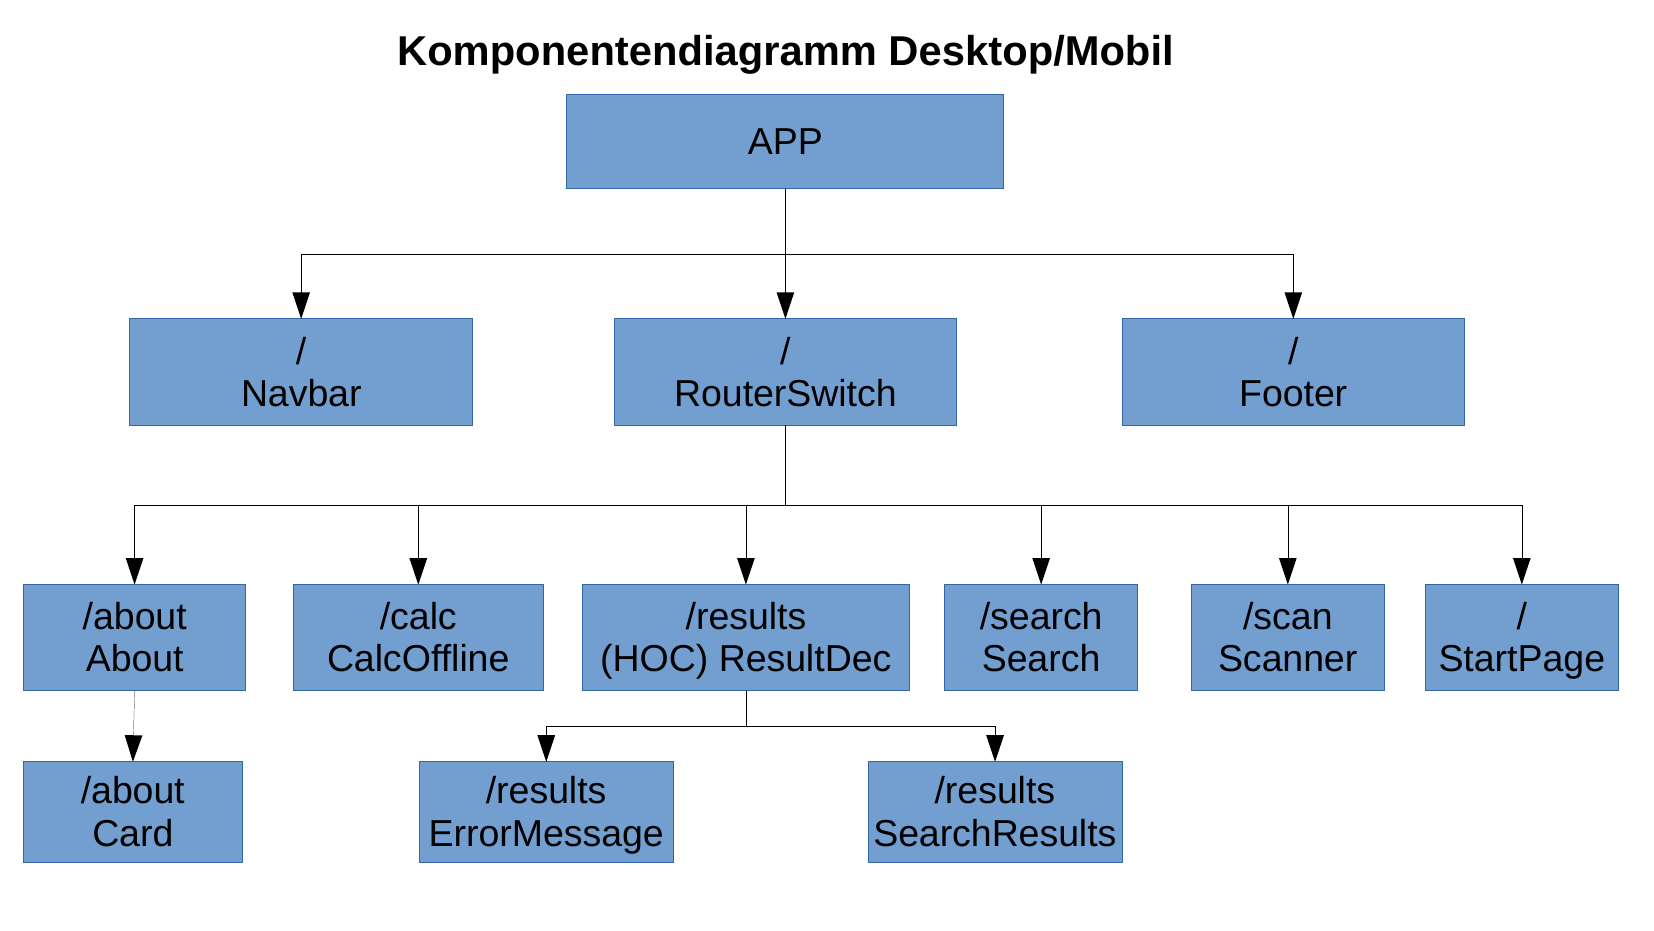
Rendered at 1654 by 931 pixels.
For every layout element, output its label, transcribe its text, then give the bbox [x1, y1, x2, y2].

text_box /about About [23, 584, 246, 691]
text_box / StartPage [1425, 584, 1619, 691]
text_box /results SearchResults [868, 761, 1123, 863]
text_box /results ErrorMessage [419, 761, 674, 863]
text_box APP [779, 131, 791, 141]
text_box /search Search [944, 584, 1138, 691]
text_box / Footer [1122, 318, 1465, 426]
text_box APP [566, 128, 1004, 189]
text_box APP [755, 131, 764, 144]
text_box /results (HOC) ResultDec [582, 584, 910, 691]
text_box /about Card [23, 761, 243, 863]
text_box APP [804, 131, 816, 141]
text_box Komponentendiagramm Desktop/Mobil [336, 19, 1235, 128]
text_box / Navbar [129, 318, 473, 426]
text_box /scan Scanner [1191, 584, 1385, 691]
text_box / RouterSwitch [614, 318, 957, 426]
text_box /calc CalcOffline [293, 584, 544, 691]
